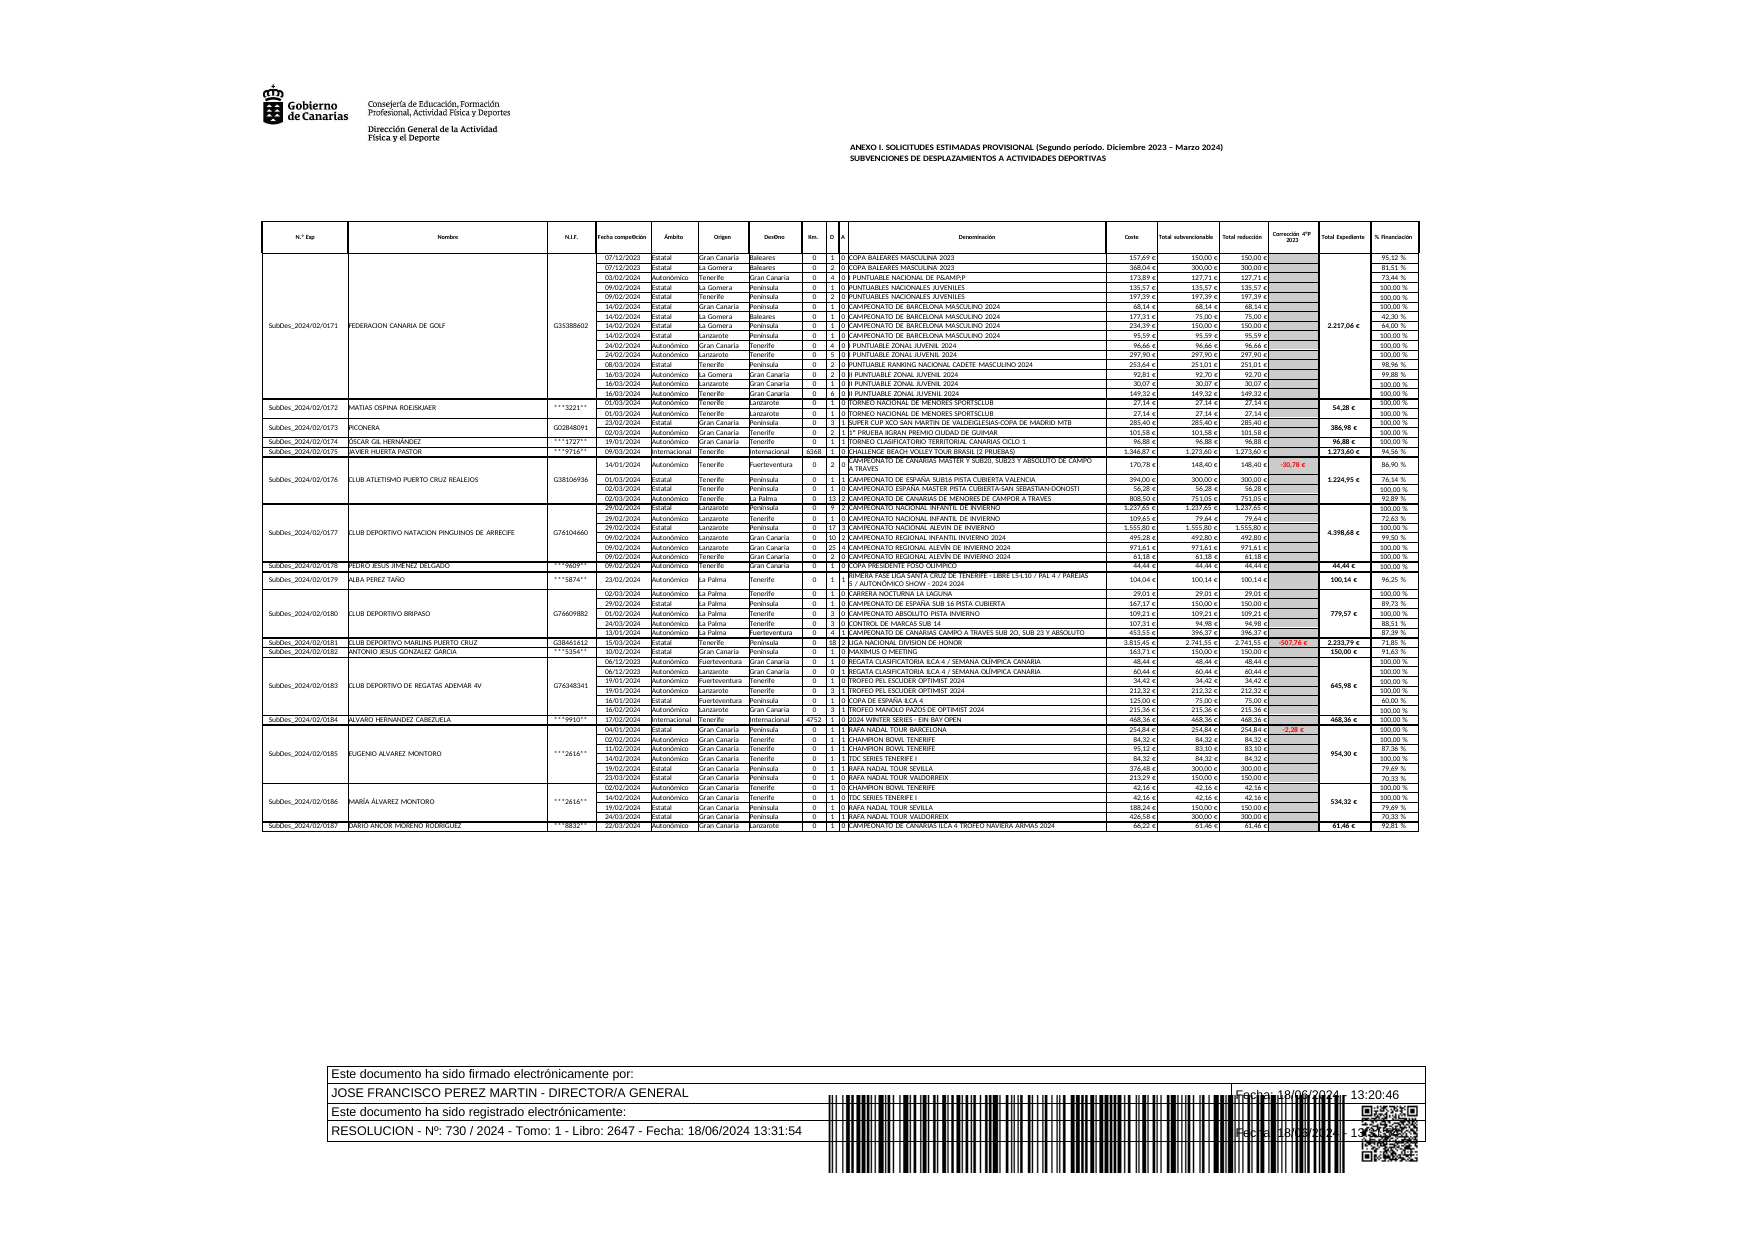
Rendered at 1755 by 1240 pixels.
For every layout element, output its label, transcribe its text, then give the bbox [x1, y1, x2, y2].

table_cell 88,51 % [1372, 619, 1418, 627]
table_cell 0 [803, 331, 826, 340]
table_cell 84,32 € [1220, 735, 1268, 744]
table_cell 254,84 € [1220, 726, 1268, 734]
table_cell 5 [827, 351, 839, 359]
table_cell Estatal [652, 803, 698, 811]
table_cell 9 [827, 505, 839, 513]
table_cell 1 [827, 590, 839, 598]
table_cell 92,81 % [1372, 823, 1418, 831]
table_cell 100,00 % [1372, 303, 1418, 311]
table_cell 0 [803, 803, 826, 811]
table_cell [1269, 293, 1318, 301]
table_cell [1269, 793, 1318, 802]
table_cell 100,00 % [1372, 331, 1418, 340]
table_header Total subvencionable [1158, 222, 1219, 253]
table_cell 100,00 % [1372, 658, 1418, 666]
table_cell 42,16 € [1158, 784, 1219, 792]
table_cell La Palma [699, 590, 749, 598]
table_cell 1 [827, 726, 839, 734]
table_cell 254,84 € [1158, 726, 1219, 734]
table_cell 0 [803, 590, 826, 598]
table_cell 79,64 € [1158, 514, 1219, 522]
table_cell 215,36 € [1158, 706, 1219, 714]
table_cell 1.273,60 € [1158, 448, 1219, 456]
table_cell 96,25 % [1372, 573, 1418, 589]
table_cell 0 [840, 590, 848, 598]
table_cell 300,00 € [1220, 264, 1268, 272]
table_cell La Gomera [699, 370, 749, 379]
table_cell 0 [803, 360, 826, 369]
table_cell 285,40 € [1158, 419, 1219, 427]
table_cell CAMPEONATO DE ESPAÑA SUB 16 PISTA CUBIERTA [849, 599, 1106, 608]
table_cell Gran Canaria [699, 745, 749, 753]
table_cell 1 [827, 764, 839, 773]
table_cell RIMERA FASE LIGA SANTA CRUZ DE TENERIFE - LIBRE L5-L10 / PAL 4 / PAREJAS 5 / AUTONÓMICO SHOW - 2024 2024 [849, 573, 1106, 589]
table_cell Autonómico [652, 495, 698, 503]
table_cell 1.273,60 € [1220, 448, 1268, 456]
table_cell TROFEO PEL ESCUDER OPTIMIST 2024 [849, 677, 1106, 686]
table_cell Gran Canaria [699, 735, 749, 744]
table_cell Lanzarote [699, 687, 749, 695]
table_cell TROFEO MANOLO PAZOS DE OPTIMIST 2024 [849, 706, 1106, 714]
table_cell [1269, 706, 1318, 714]
table_cell 27,14 € [1220, 400, 1268, 408]
table_cell 0 [840, 400, 848, 408]
table_cell [1269, 370, 1318, 379]
table_cell 0 [840, 264, 848, 272]
table_cell -2,28 € [1269, 726, 1318, 734]
table_cell 1 [840, 706, 848, 714]
table_cell 30,07 € [1220, 380, 1268, 388]
table_cell [1269, 813, 1318, 821]
table_cell 42,16 € [1220, 793, 1268, 802]
table_cell 72,63 % [1372, 514, 1418, 522]
table_cell La Palma [699, 609, 749, 618]
table_cell 54,28 € [1320, 400, 1370, 417]
table_cell CAMPEONATO DE BARCELONA MASCULINO 2024 [849, 322, 1106, 330]
table_cell 0 [803, 351, 826, 359]
table_cell Tenerife [699, 553, 749, 561]
table_cell 92,81 € [1107, 370, 1157, 379]
table_cell 08/03/2024 [597, 360, 651, 369]
table_cell [1269, 764, 1318, 773]
table_cell -507,76 € [1269, 639, 1318, 647]
table_cell [1269, 658, 1318, 666]
table_cell 3 [827, 687, 839, 695]
table_cell Estatal [652, 360, 698, 369]
table_cell 0 [803, 706, 826, 714]
table_cell 0 [840, 696, 848, 705]
table_cell Península [750, 696, 802, 705]
table_cell 426,58 € [1107, 813, 1157, 821]
table_cell 101,58 € [1220, 428, 1268, 437]
table_cell 95,12 % [1372, 254, 1418, 263]
table_cell 42,30 % [1372, 312, 1418, 321]
table_cell CHAMPION BOWL TENERIFE [849, 745, 1106, 753]
table_cell 234,39 € [1107, 322, 1157, 330]
table_cell Lanzarote [699, 514, 749, 522]
table_cell 109,65 € [1107, 514, 1157, 522]
table_cell 24/02/2024 [597, 341, 651, 349]
table_cell 1 [827, 563, 839, 571]
table_cell SubDes_2024/02/0185 [263, 726, 348, 782]
table_cell SubDes_2024/02/0182 [263, 648, 348, 656]
table_cell 24/02/2024 [597, 351, 651, 359]
table_cell 19/02/2024 [597, 803, 651, 811]
table_cell 02/03/2024 [597, 428, 651, 437]
table_cell Autonómico [652, 573, 698, 589]
table_cell 149,32 € [1107, 389, 1157, 398]
table_cell Estatal [652, 475, 698, 484]
table_cell 100,00 % [1372, 351, 1418, 359]
table_cell 100,00 % [1372, 438, 1418, 446]
table_cell CAMPEONATO NACIONAL ALEVIN DE INVIERNO [849, 524, 1106, 532]
table_cell 6 [827, 389, 839, 398]
table_cell 3 [840, 524, 848, 532]
table_cell 24/03/2024 [597, 813, 651, 821]
table_cell 0 [803, 813, 826, 821]
table_cell [1269, 380, 1318, 388]
table_cell SubDes_2024/02/0174 [263, 438, 348, 446]
table_cell 34,42 € [1220, 677, 1268, 686]
table_cell 0 [840, 303, 848, 311]
table_cell 70,33 % [1372, 813, 1418, 821]
table_cell 44,44 € [1158, 563, 1219, 571]
table_cell 0 [803, 389, 826, 398]
table_cell COPA BALEARES MASCULINA 2023 [849, 254, 1106, 263]
table_cell 100,00 % [1372, 726, 1418, 734]
table_cell Península [750, 360, 802, 369]
table_cell 68,14 € [1220, 303, 1268, 311]
table_cell ***1727** [548, 438, 596, 446]
table_cell 1 [827, 774, 839, 782]
table_cell 17/02/2024 [597, 716, 651, 724]
table_cell Fuerteventura [699, 696, 749, 705]
table_cell 84,32 € [1107, 754, 1157, 763]
table_cell 1 [840, 667, 848, 676]
table_cell 150,00 € [1158, 599, 1219, 608]
table_cell 66,22 € [1107, 823, 1157, 831]
table_cell 0 [803, 619, 826, 627]
table_cell Gran Canaria [699, 764, 749, 773]
table_cell 0 [803, 658, 826, 666]
table_cell 2024 WINTER SERIES - EIN BAY OPEN [849, 716, 1106, 724]
table_cell RAFA NADAL TOUR SEVILLA [849, 764, 1106, 773]
table_cell Autonómico [652, 563, 698, 571]
table_cell CAMPEONATO REGIONAL ALEVÍN DE INVIERNO 2024 [849, 543, 1106, 552]
table_cell 2 [827, 458, 839, 474]
table_cell 1º PRUEBA IIGRAN PREMIO CIUDAD DE GUIMAR [849, 428, 1106, 437]
table_cell 0 [840, 609, 848, 618]
table_cell 09/02/2024 [597, 283, 651, 292]
table_cell 27,14 € [1107, 400, 1157, 408]
table_cell Lanzarote [699, 667, 749, 676]
table_cell 44,44 € [1320, 563, 1370, 571]
table_cell 100,14 € [1320, 573, 1370, 589]
table_cell 1 [827, 322, 839, 330]
table_cell 02/02/2024 [597, 735, 651, 744]
table_cell 0 [803, 322, 826, 330]
table_cell Fuerteventura [750, 458, 802, 474]
table_cell 150,00 € [1158, 322, 1219, 330]
table_cell 1 [827, 409, 839, 417]
table_cell SubDes_2024/02/0183 [263, 658, 348, 714]
table_cell ALBA PEREZ TAÑO [349, 573, 547, 589]
table_cell 16/03/2024 [597, 380, 651, 388]
table_cell 44,44 € [1220, 563, 1268, 571]
table_cell 0 [803, 303, 826, 311]
table_cell 2 [827, 360, 839, 369]
table_cell 0 [803, 573, 826, 589]
table_cell Tenerife [699, 458, 749, 474]
table_cell 167,17 € [1107, 599, 1157, 608]
table_cell Lanzarote [750, 400, 802, 408]
table_cell 0 [803, 735, 826, 744]
table_cell 0 [840, 599, 848, 608]
table_cell II PUNTUABLE ZONAL JUVENIL 2024 [849, 380, 1106, 388]
table_cell PUNTUABLES NACIONALES JUVENILES [849, 293, 1106, 301]
table_cell 16/01/2024 [597, 696, 651, 705]
table_cell 1 [840, 813, 848, 821]
table_cell 1 [827, 696, 839, 705]
table_cell 0 [840, 341, 848, 349]
table_cell 94,98 € [1158, 619, 1219, 627]
table_cell Autonómico [652, 438, 698, 446]
table_cell Autonómico [652, 784, 698, 792]
table_cell Gran Canaria [750, 389, 802, 398]
table_cell 150,00 € [1158, 648, 1219, 656]
table_cell Tenerife [750, 609, 802, 618]
table_cell 27,14 € [1107, 409, 1157, 417]
table_cell ÓSCAR GIL HERNÁNDEZ [349, 438, 547, 446]
table_cell Estatal [652, 331, 698, 340]
table_cell 534,32 € [1320, 784, 1370, 821]
table_cell Gran Canaria [699, 726, 749, 734]
table_cell 84,32 € [1158, 735, 1219, 744]
table_cell COPA DE ESPAÑA ILCA 4 [849, 696, 1106, 705]
table_cell 2.741,55 € [1158, 639, 1219, 647]
table_cell 16/03/2024 [597, 370, 651, 379]
table_cell 100,00 % [1372, 754, 1418, 763]
table_cell 808,50 € [1107, 495, 1157, 503]
table_cell JAVIER HUERTA PASTOR [349, 448, 547, 456]
table_cell 1 [827, 331, 839, 340]
table_cell 0 [840, 514, 848, 522]
table_cell 0 [840, 619, 848, 627]
table_cell G38461612 [548, 639, 596, 647]
table_cell Autonómico [652, 823, 698, 831]
table_cell Fuerteventura [699, 677, 749, 686]
table_cell 150,00 € [1220, 254, 1268, 263]
table_cell 2 [827, 370, 839, 379]
table_cell SubDes_2024/02/0179 [263, 573, 348, 589]
table_cell 09/02/2024 [597, 563, 651, 571]
table_cell Autonómico [652, 667, 698, 676]
table_cell REGATA CLASIFICATORIA ILCA 4 / SEMANA OLÍMPICA CANARIA [849, 667, 1106, 676]
table_cell [1269, 619, 1318, 627]
table_cell 300,00 € [1158, 264, 1219, 272]
table_header % Financiación [1372, 222, 1418, 253]
table_cell 1.346,87 € [1107, 448, 1157, 456]
table_cell 79,69 % [1372, 764, 1418, 773]
table_cell ***2616** [548, 726, 596, 782]
table_cell Estatal [652, 696, 698, 705]
table_cell 83,10 € [1158, 745, 1219, 753]
table_cell 0 [803, 784, 826, 792]
table_cell 19/02/2024 [597, 764, 651, 773]
table_cell 09/02/2024 [597, 553, 651, 561]
table_cell 100,00 % [1372, 341, 1418, 349]
table_cell 100,00 % [1372, 735, 1418, 744]
table_cell 1 [827, 475, 839, 484]
table_cell CLUB DEPORTIVO NATACION PINGUINOS DE ARRECIFE [349, 505, 547, 561]
table_cell TORNEO NACIONAL DE MENORES SPORTSCLUB [849, 400, 1106, 408]
table_cell SubDes_2024/02/0172 [263, 400, 348, 417]
table_cell Tenerife [699, 495, 749, 503]
table_header Total Expediente [1320, 222, 1370, 253]
table_cell Tenerife [750, 687, 802, 695]
table_cell 300,00 € [1220, 475, 1268, 484]
table_cell 100,00 % [1372, 409, 1418, 417]
table_cell 1.237,65 € [1158, 505, 1219, 513]
table_cell 0 [840, 563, 848, 571]
table_cell Tenerife [699, 639, 749, 647]
table_cell 0 [803, 639, 826, 647]
table_cell 0 [840, 351, 848, 359]
table_cell La Gomera [699, 264, 749, 272]
table_cell 0 [840, 553, 848, 561]
table_cell EUGENIO ALVAREZ MONTORO [349, 726, 547, 782]
table_cell Península [750, 419, 802, 427]
table_cell [1269, 273, 1318, 282]
table_cell 0 [840, 322, 848, 330]
table_cell 09/02/2024 [597, 293, 651, 301]
table_cell 99,50 % [1372, 533, 1418, 542]
table_cell Tenerife [699, 409, 749, 417]
table_cell Estatal [652, 505, 698, 513]
table_cell [1269, 667, 1318, 676]
table_cell 104,04 € [1107, 573, 1157, 589]
table_cell 1.237,65 € [1107, 505, 1157, 513]
table_cell 0 [840, 293, 848, 301]
table_cell 1 [840, 735, 848, 744]
table_cell Tenerife [699, 273, 749, 282]
table_cell 13/01/2024 [597, 629, 651, 637]
table_cell Península [750, 639, 802, 647]
table_cell 27,14 € [1158, 400, 1219, 408]
table_cell MARÍA ÁLVAREZ MONTORO [349, 784, 547, 821]
table_cell Estatal [652, 639, 698, 647]
table_cell Autonómico [652, 273, 698, 282]
table_cell 0 [803, 677, 826, 686]
table_cell DARÍO ANCOR MORENO RODRÍGUEZ [349, 823, 547, 831]
table_cell 0 [840, 658, 848, 666]
table_cell 1 [827, 448, 839, 456]
table_cell 0 [803, 370, 826, 379]
table_cell [1269, 428, 1318, 437]
table_cell 84,32 € [1107, 735, 1157, 744]
table_cell Autonómico [652, 590, 698, 598]
table_cell [1269, 475, 1318, 484]
table_cell 68,14 € [1107, 303, 1157, 311]
table_cell 19/01/2024 [597, 687, 651, 695]
table_cell 0 [803, 264, 826, 272]
table_cell 100,00 % [1372, 667, 1418, 676]
table_cell [1269, 448, 1318, 456]
table_cell 0 [840, 803, 848, 811]
table_cell 06/12/2023 [597, 658, 651, 666]
table_cell Gran Canaria [750, 706, 802, 714]
table_cell 0 [803, 648, 826, 656]
table_cell 1 [827, 716, 839, 724]
table_cell 10/02/2024 [597, 648, 651, 656]
table_cell [1269, 553, 1318, 561]
table_cell [1269, 609, 1318, 618]
table_cell [1269, 419, 1318, 427]
table_cell Autonómico [652, 706, 698, 714]
table_cell 1 [827, 380, 839, 388]
table_cell PICONERA [349, 419, 547, 437]
table_cell [1269, 629, 1318, 637]
table_cell 100,00 % [1372, 716, 1418, 724]
table_cell 2 [840, 505, 848, 513]
table_cell 04/01/2024 [597, 726, 651, 734]
table_cell Península [750, 475, 802, 484]
table_cell 751,05 € [1220, 495, 1268, 503]
table_cell 3 [827, 419, 839, 427]
table_cell 4752 [803, 716, 826, 724]
table_cell 1 [827, 485, 839, 493]
table_cell CAMPEONATO ESPAÑA MASTER PISTA CUBIERTA-SAN SEBASTIAN-DONOSTI [849, 485, 1106, 493]
table_cell [1269, 754, 1318, 763]
table_cell Península [750, 774, 802, 782]
table_cell CHAMPION BOWL TENERIFE [849, 784, 1106, 792]
table_cell Gran Canaria [750, 273, 802, 282]
table_cell Baleares [750, 312, 802, 321]
table_cell REGATA CLASIFICATORIA ILCA 4 / SEMANA OLÍMPICA CANARIA [849, 658, 1106, 666]
table_cell 0 [840, 677, 848, 686]
table_cell RESOLUCION - Nº: 730 / 2024 - Tomo: 1 - Libro: 2647 - Fecha: 18/06/2024 13:31:54 [328, 1121, 828, 1141]
table_cell 0 [803, 409, 826, 417]
table_cell RAFA NADAL TOUR VALDORREIX [849, 774, 1106, 782]
table_cell La Gomera [699, 312, 749, 321]
table_cell Gran Canaria [699, 784, 749, 792]
table_cell 2.741,55 € [1220, 639, 1268, 647]
table_cell Autonómico [652, 745, 698, 753]
table_cell 109,21 € [1220, 609, 1268, 618]
table_cell Tenerife [750, 677, 802, 686]
table_cell 19/01/2024 [597, 438, 651, 446]
table_cell 150,00 € [1220, 599, 1268, 608]
table_cell 779,57 € [1320, 590, 1370, 637]
table_cell 300,00 € [1158, 764, 1219, 773]
table_cell 107,31 € [1107, 619, 1157, 627]
table_cell 100,00 % [1372, 677, 1418, 686]
table_cell Fuerteventura [750, 629, 802, 637]
table_cell 300,00 € [1158, 475, 1219, 484]
table_cell [1269, 341, 1318, 349]
table_cell Autonómico [652, 658, 698, 666]
table_cell 1 [840, 745, 848, 753]
table_cell 0 [803, 687, 826, 695]
table_cell ***3221** [548, 400, 596, 417]
table_cell 297,90 € [1107, 351, 1157, 359]
table_cell Gran Canaria [750, 543, 802, 552]
table_cell Gran Canaria [699, 419, 749, 427]
table_cell 61,46 € [1220, 823, 1268, 831]
table_cell 197,39 € [1220, 293, 1268, 301]
table_cell [1269, 735, 1318, 744]
table_cell 100,00 % [1372, 428, 1418, 437]
table_cell 0 [840, 716, 848, 724]
table_cell FEDERACION CANARIA DE GOLF [349, 254, 547, 398]
table_cell Tenerife [750, 514, 802, 522]
table_cell 1 [827, 793, 839, 802]
table_cell 4 [840, 543, 848, 552]
table_cell 94,98 € [1220, 619, 1268, 627]
table_cell TDC SERIES TENERIFE I [849, 754, 1106, 763]
table_cell 48,44 € [1107, 658, 1157, 666]
table_cell 1 [827, 658, 839, 666]
table_cell CHALLENGE BEACH VOLLEY TOUR BRASIL (2 PRUEBAS) [849, 448, 1106, 456]
table_cell 01/03/2024 [597, 475, 651, 484]
table_cell 149,32 € [1158, 389, 1219, 398]
table_cell Estatal [652, 774, 698, 782]
table_cell [1269, 803, 1318, 811]
table_cell CAMPEONATO DE CANARIAS ILCA 4 TROFEO NAVIERA ARMAS 2024 [849, 823, 1106, 831]
table_cell 0 [803, 254, 826, 263]
table_cell 100,00 % [1372, 706, 1418, 714]
table_cell Estatal [652, 648, 698, 656]
table_cell Tenerife [699, 293, 749, 301]
table_cell 1 [827, 438, 839, 446]
table_cell [1269, 774, 1318, 782]
table_cell 100,00 % [1372, 784, 1418, 792]
table_cell 177,31 € [1107, 312, 1157, 321]
table_header Coste [1107, 222, 1157, 253]
table_cell 300,00 € [1220, 764, 1268, 773]
table_cell ANTONIO JESUS GONZALEZ GARCIA [349, 648, 547, 656]
table_cell Autonómico [652, 428, 698, 437]
table_cell 0 [827, 667, 839, 676]
table_cell Autonómico [652, 677, 698, 686]
table_cell Internacional [750, 448, 802, 456]
table_cell 60,00 % [1372, 696, 1418, 705]
table_cell 0 [803, 667, 826, 676]
table_cell 0 [803, 524, 826, 532]
table_cell 60,44 € [1107, 667, 1157, 676]
table_cell 100,14 € [1158, 573, 1219, 589]
table_cell 215,36 € [1107, 706, 1157, 714]
table_cell 127,71 € [1220, 273, 1268, 282]
table_cell Estatal [652, 312, 698, 321]
table_cell [1269, 543, 1318, 552]
table_cell 0 [803, 293, 826, 301]
table_cell CAMPEONATO DE CANARIAS DE MENORES DE CAMPOR A TRAVES [849, 495, 1106, 503]
table_cell 1 [827, 735, 839, 744]
table_cell 06/12/2023 [597, 667, 651, 676]
table_cell ***5874** [548, 573, 596, 589]
table_cell 60,44 € [1220, 667, 1268, 676]
table_cell 81,51 % [1372, 264, 1418, 272]
table_cell 29,01 € [1220, 590, 1268, 598]
table_cell 99,88 % [1372, 370, 1418, 379]
table_cell Tenerife [750, 619, 802, 627]
table_cell 2 [827, 293, 839, 301]
table_cell Fuerteventura [699, 658, 749, 666]
table_cell 396,37 € [1220, 629, 1268, 637]
table_cell 95,59 € [1107, 331, 1157, 340]
table_cell Gran Canaria [699, 793, 749, 802]
table_cell 3 [827, 619, 839, 627]
table_cell 56,28 € [1107, 485, 1157, 493]
table_cell [1269, 351, 1318, 359]
table_cell 0 [803, 514, 826, 522]
table_cell Autonómico [652, 533, 698, 542]
table_cell 23/02/2024 [597, 419, 651, 427]
table_cell CLUB ATLETISMO PUERTO CRUZ REALEJOS [349, 458, 547, 503]
table_cell 84,32 € [1158, 754, 1219, 763]
table_cell 212,32 € [1220, 687, 1268, 695]
table_cell Gran Canaria [699, 754, 749, 763]
table_cell G76348341 [548, 658, 596, 714]
table_cell 27,14 € [1220, 409, 1268, 417]
table_cell 1 [827, 573, 839, 589]
table_cell 135,57 € [1158, 283, 1219, 292]
table_cell 125,00 € [1107, 696, 1157, 705]
table_cell [1269, 823, 1318, 831]
table_cell 1.273,60 € [1320, 448, 1370, 456]
table_cell 71,85 % [1372, 639, 1418, 647]
table_cell 100,00 % [1372, 400, 1418, 408]
table_cell 0 [803, 341, 826, 349]
table_cell 1 [827, 813, 839, 821]
table_cell Fecha: 18/06/2024 - 13:20:46 [1232, 1084, 1425, 1103]
table_cell 96,88 € [1107, 438, 1157, 446]
table_cell 453,55 € [1107, 629, 1157, 637]
table_cell ***9910** [548, 716, 596, 724]
table_cell 42,16 € [1107, 784, 1157, 792]
table_cell 1 [827, 677, 839, 686]
table_cell Tenerife [699, 400, 749, 408]
table_cell SubDes_2024/02/0181 [263, 639, 348, 647]
table_cell SubDes_2024/02/0176 [263, 458, 348, 503]
table_cell 84,32 € [1220, 754, 1268, 763]
table_cell Lanzarote [699, 380, 749, 388]
table_cell 09/02/2024 [597, 543, 651, 552]
table_cell 100,00 % [1372, 389, 1418, 398]
table_cell 92,89 % [1372, 495, 1418, 503]
table_header N.º Exp [263, 222, 347, 253]
table_cell 0 [803, 609, 826, 618]
table_cell 01/02/2024 [597, 609, 651, 618]
table_cell 4 [827, 273, 839, 282]
table_cell SubDes_2024/02/0171 [263, 254, 348, 398]
table_cell Este documento ha sido registrado electrónicamente: [328, 1104, 828, 1120]
table_cell Autonómico [652, 389, 698, 398]
table_header Ámbito [652, 222, 698, 253]
table_cell CARRERA NOCTURNA LA LAGUNA [849, 590, 1106, 598]
table_cell 101,58 € [1107, 428, 1157, 437]
table_cell 29,01 € [1107, 590, 1157, 598]
table_cell [1269, 264, 1318, 272]
table_cell Lanzarote [699, 706, 749, 714]
table_cell 100,14 € [1220, 573, 1268, 589]
table_cell 127,71 € [1158, 273, 1219, 282]
table_cell 44,44 € [1107, 563, 1157, 571]
table_cell 0 [840, 784, 848, 792]
table_cell [1269, 254, 1318, 263]
table_cell 3 [827, 609, 839, 618]
table_cell 100,00 % [1372, 563, 1418, 571]
table_cell 1 [827, 283, 839, 292]
table_cell Lanzarote [699, 524, 749, 532]
table_cell CLUB DEPORTIVO MARLINS PUERTO CRUZ [349, 639, 547, 647]
table_cell 254,84 € [1107, 726, 1157, 734]
table_cell [1269, 687, 1318, 695]
table_header Origen [699, 222, 748, 253]
table_cell 0 [803, 754, 826, 763]
table_cell 96,66 € [1107, 341, 1157, 349]
table_cell Gran Canaria [699, 648, 749, 656]
table_cell Tenerife [699, 563, 749, 571]
table_cell 0 [803, 283, 826, 292]
table_cell Estatal [652, 322, 698, 330]
table_cell [1269, 677, 1318, 686]
table_cell [1269, 563, 1318, 571]
table_cell 0 [803, 793, 826, 802]
table_cell Estatal [652, 764, 698, 773]
table_cell 0 [803, 629, 826, 637]
table_cell [1269, 590, 1318, 598]
table_cell La Gomera [699, 283, 749, 292]
table_cell Tenerife [699, 475, 749, 484]
table_cell 75,00 € [1158, 312, 1219, 321]
table_cell 645,98 € [1320, 658, 1370, 714]
table_cell Gran Canaria [750, 553, 802, 561]
table_cell 30,07 € [1107, 380, 1157, 388]
table_cell Estatal [652, 303, 698, 311]
table_cell Estatal [652, 264, 698, 272]
table_cell 64,00 % [1372, 322, 1418, 330]
table_cell 0 [803, 823, 826, 831]
table_cell G76609882 [548, 590, 596, 637]
table_cell 95,59 € [1158, 331, 1219, 340]
table_cell 79,69 % [1372, 803, 1418, 811]
table_cell Península [750, 303, 802, 311]
table_cell Península [750, 726, 802, 734]
table_cell 14/02/2024 [597, 793, 651, 802]
table_cell ***8832** [548, 823, 596, 831]
table_cell 92,70 € [1158, 370, 1219, 379]
table_cell 253,64 € [1107, 360, 1157, 369]
table_cell [1269, 389, 1318, 398]
table_cell 0 [803, 273, 826, 282]
table_cell Estatal [652, 293, 698, 301]
table_cell 396,37 € [1158, 629, 1219, 637]
table_cell 0 [840, 823, 848, 831]
table_cell 61,18 € [1220, 553, 1268, 561]
table_cell COPA PRESIDENTE FOSO OLIMPICO [849, 563, 1106, 571]
table_cell 213,29 € [1107, 774, 1157, 782]
table_cell 29/02/2024 [597, 514, 651, 522]
table_cell Península [750, 331, 802, 340]
table_cell G02848091 [548, 419, 596, 437]
table_cell 0 [840, 370, 848, 379]
table_cell 14/02/2024 [597, 331, 651, 340]
table_cell Estatal [652, 419, 698, 427]
table_cell 10 [827, 533, 839, 542]
table_cell I PUNTUABLE ZONAL JUVENIL 2024 [849, 351, 1106, 359]
table_cell Estatal [652, 524, 698, 532]
table_cell Autonómico [652, 619, 698, 627]
table_cell G76104660 [548, 505, 596, 561]
table_cell Autonómico [652, 543, 698, 552]
table_cell CAMPEONATO DE ESPAÑA SUB16 PISTA CUBIERTA VALENCIA [849, 475, 1106, 484]
table_cell CAMPEONATO NACIONAL INFANTIL DE INVIERNO [849, 514, 1106, 522]
table_cell 163,71 € [1107, 648, 1157, 656]
table_cell 157,69 € [1107, 254, 1157, 263]
table_cell 150,00 € [1320, 648, 1370, 656]
table_cell 1 [840, 428, 848, 437]
table_cell G38106936 [548, 458, 596, 503]
table_cell 285,40 € [1107, 419, 1157, 427]
table_cell 92,70 € [1220, 370, 1268, 379]
table_cell CAMPEONATO NACIONAL INFANTIL DE INVIERNO [849, 505, 1106, 513]
table_cell 251,01 € [1220, 360, 1268, 369]
table_cell 15/03/2024 [597, 639, 651, 647]
table_cell Lanzarote [750, 409, 802, 417]
table_cell MAXIMUS O MEETING [849, 648, 1106, 656]
table_cell 368,04 € [1107, 264, 1157, 272]
table_cell CAMPEONATO DE BARCELONA MASCULINO 2024 [849, 331, 1106, 340]
table_cell La Gomera [699, 322, 749, 330]
table_header Total reducción [1220, 222, 1268, 253]
table_cell Autonómico [652, 754, 698, 763]
table_cell Baleares [750, 254, 802, 263]
table_cell [1269, 573, 1318, 589]
table_cell I PUNTUABLE ZONAL JUVENIL 2024 [849, 341, 1106, 349]
table_cell 100,00 % [1372, 553, 1418, 561]
table_cell Tenerife [750, 438, 802, 446]
table_cell Tenerife [750, 573, 802, 589]
table_cell SubDes_2024/02/0184 [263, 716, 348, 724]
table_cell [1269, 303, 1318, 311]
table_cell Tenerife [750, 428, 802, 437]
table_cell [1269, 648, 1318, 656]
table_cell 96,88 € [1220, 438, 1268, 446]
table_cell 100,00 % [1372, 590, 1418, 598]
table_header Denominación [849, 222, 1105, 253]
table_cell 29/02/2024 [597, 524, 651, 532]
table_cell 468,36 € [1107, 716, 1157, 724]
table_cell [1269, 312, 1318, 321]
table_cell Gran Canaria [750, 380, 802, 388]
table_cell 2 [840, 639, 848, 647]
table_cell Tenerife [750, 793, 802, 802]
table_cell SubDes_2024/02/0178 [263, 563, 348, 571]
table_cell 971,61 € [1107, 543, 1157, 552]
table_cell [1269, 514, 1318, 522]
table_cell 75,00 € [1158, 696, 1219, 705]
table_cell 1.224,95 € [1320, 458, 1370, 503]
table_cell CAMPEONATO REGIONAL INFANTIL INVIERNO 2024 [849, 533, 1106, 542]
table_cell Gran Canaria [699, 823, 749, 831]
table_cell Lanzarote [699, 351, 749, 359]
table_cell Estatal [652, 254, 698, 263]
table_cell 150,00 € [1220, 774, 1268, 782]
table_cell 83,10 € [1220, 745, 1268, 753]
table_cell 25 [827, 543, 839, 552]
table_cell SubDes_2024/02/0173 [263, 419, 348, 437]
table_cell Autonómico [652, 409, 698, 417]
table_cell 61,18 € [1158, 553, 1219, 561]
table_cell [1269, 524, 1318, 532]
table_cell [1269, 533, 1318, 542]
table_cell Gran Canaria [699, 774, 749, 782]
table_cell 0 [803, 533, 826, 542]
table_cell Autonómico [652, 458, 698, 474]
table_cell Gran Canaria [750, 563, 802, 571]
table_cell Estatal [652, 283, 698, 292]
table_cell 468,36 € [1220, 716, 1268, 724]
table_cell 0 [803, 696, 826, 705]
table_cell 100,00 % [1372, 380, 1418, 388]
table_cell CAMPEONATO DE BARCELONA MASCULINO 2024 [849, 312, 1106, 321]
table_cell [1269, 716, 1318, 724]
table_cell 0 [803, 745, 826, 753]
table_cell 751,05 € [1158, 495, 1219, 503]
table_cell Autonómico [652, 553, 698, 561]
table_cell Internacional [652, 716, 698, 724]
table_cell Autonómico [652, 380, 698, 388]
table_cell Gran Canaria [750, 667, 802, 676]
table_cell 01/03/2024 [597, 400, 651, 408]
table_cell Península [750, 485, 802, 493]
table_cell 2.233,79 € [1320, 639, 1370, 647]
table_cell 2 [827, 264, 839, 272]
table_header Km. [803, 222, 826, 253]
table_cell 0 [840, 360, 848, 369]
table_cell 101,58 € [1158, 428, 1219, 437]
table_header Fecha compeƟción [597, 222, 651, 253]
table_cell Autonómico [652, 735, 698, 744]
table_cell 2.217,06 € [1320, 254, 1370, 398]
table_cell 100,00 % [1372, 505, 1418, 513]
table_cell TORNEO NACIONAL DE MENORES SPORTSCLUB [849, 409, 1106, 417]
table_cell 0 [803, 543, 826, 552]
table_cell 19/01/2024 [597, 677, 651, 686]
table_cell Gran Canaria [699, 813, 749, 821]
table_cell 87,36 % [1372, 745, 1418, 753]
table_cell 02/03/2024 [597, 495, 651, 503]
table_cell 1 [827, 514, 839, 522]
table_cell [1269, 495, 1318, 503]
table_cell [1269, 438, 1318, 446]
table_cell 297,90 € [1220, 351, 1268, 359]
table_cell 48,44 € [1158, 658, 1219, 666]
table_cell 30,07 € [1158, 380, 1219, 388]
table_cell 197,39 € [1158, 293, 1219, 301]
table_cell 468,36 € [1320, 716, 1370, 724]
table_cell 14/02/2024 [597, 312, 651, 321]
table_cell Península [750, 322, 802, 330]
table_cell 1 [840, 687, 848, 695]
table_cell 73,44 % [1372, 273, 1418, 282]
table_cell 2 [840, 533, 848, 542]
table_cell Península [750, 505, 802, 513]
table_cell 18 [827, 639, 839, 647]
table_cell ***5354** [548, 648, 596, 656]
table_cell Estatal [652, 599, 698, 608]
table_cell 0 [840, 485, 848, 493]
table_cell 492,80 € [1220, 533, 1268, 542]
table_cell 0 [840, 331, 848, 340]
table_cell 1 [840, 629, 848, 637]
table_cell 1 [827, 599, 839, 608]
table_cell 01/03/2024 [597, 409, 651, 417]
table_header Nombre [349, 222, 547, 253]
table_cell 150,00 € [1158, 774, 1219, 782]
table_cell Lanzarote [699, 505, 749, 513]
table_cell Tenerife [750, 754, 802, 763]
table_cell Tenerife [750, 341, 802, 349]
table_cell TORNEO CLASIFICATORIO TERRITORIAL CANARIAS CICLO 1 [849, 438, 1106, 446]
table_cell 79,64 € [1220, 514, 1268, 522]
table_cell 61,46 € [1158, 823, 1219, 831]
table_cell 23/03/2024 [597, 774, 651, 782]
table_cell 0 [803, 774, 826, 782]
table_cell JOSE FRANCISCO PEREZ MARTIN - DIRECTOR/A GENERAL [328, 1084, 1231, 1103]
table_cell Autonómico [652, 793, 698, 802]
table_cell 251,01 € [1158, 360, 1219, 369]
table_header Corrección 4ºP 2023 [1269, 222, 1318, 253]
table_cell [1269, 505, 1318, 513]
table_cell PUNTUABLE RANKING NACIONAL CADETE MASCULINO 2024 [849, 360, 1106, 369]
table_cell 150,00 € [1220, 648, 1268, 656]
table_cell 1 [827, 648, 839, 656]
table_cell La Palma [699, 573, 749, 589]
table_cell 61,46 € [1320, 823, 1370, 831]
table_cell 22/03/2024 [597, 823, 651, 831]
table_cell 109,21 € [1107, 609, 1157, 618]
table_cell Tenerife [699, 360, 749, 369]
table_cell [1269, 409, 1318, 417]
table_cell Tenerife [750, 590, 802, 598]
table_cell 394,00 € [1107, 475, 1157, 484]
table_cell 13 [827, 495, 839, 503]
table_cell 971,61 € [1220, 543, 1268, 552]
table_cell 0 [803, 400, 826, 408]
table_cell 0 [803, 764, 826, 773]
table_cell SubDes_2024/02/0180 [263, 590, 348, 637]
table_cell Gran Canaria [699, 303, 749, 311]
table_cell Autonómico [652, 351, 698, 359]
table_cell TDC SERIES TENERIFE I [849, 793, 1106, 802]
table_cell Tenerife [750, 784, 802, 792]
table_cell Autonómico [652, 609, 698, 618]
table_cell Gran Canaria [750, 658, 802, 666]
table_cell 0 [803, 726, 826, 734]
table_cell 11/02/2024 [597, 745, 651, 753]
table_cell 0 [840, 283, 848, 292]
table_cell 23/02/2024 [597, 573, 651, 589]
table_cell 100,00 % [1372, 543, 1418, 552]
table_cell 0 [803, 438, 826, 446]
table_cell 4 [827, 341, 839, 349]
table_cell Baleares [750, 264, 802, 272]
table_cell 1 [827, 803, 839, 811]
table_cell 1.555,80 € [1107, 524, 1157, 532]
table_cell 2 [827, 428, 839, 437]
table_cell 212,32 € [1107, 687, 1157, 695]
table_cell 6368 [803, 448, 826, 456]
table_header DesƟno [750, 222, 801, 253]
table_cell PEDRO JESÚS JIMENEZ DELGADO [349, 563, 547, 571]
table_cell 0 [803, 495, 826, 503]
table_cell SubDes_2024/02/0177 [263, 505, 348, 561]
table_cell 42,16 € [1107, 793, 1157, 802]
table_cell 0 [840, 774, 848, 782]
table_cell Península [750, 524, 802, 532]
table_cell Península [750, 293, 802, 301]
table_cell 96,66 € [1220, 341, 1268, 349]
table_cell 42,16 € [1158, 793, 1219, 802]
table_cell 27,14 € [1158, 409, 1219, 417]
table_cell 1 [827, 312, 839, 321]
table_cell 48,44 € [1220, 658, 1268, 666]
table_cell 2 [827, 553, 839, 561]
table_cell ***9716** [548, 448, 596, 456]
table_cell [1269, 400, 1318, 408]
table_cell SUPER CUP XCO SAN MARTIN DE VALDEIGLESIAS-COPA DE MADRID MTB [849, 419, 1106, 427]
table_cell 109,21 € [1158, 609, 1219, 618]
table_cell Península [750, 764, 802, 773]
table_cell 1.237,65 € [1220, 505, 1268, 513]
table_cell 468,36 € [1158, 716, 1219, 724]
table_cell Lanzarote [750, 823, 802, 831]
table_cell 0 [840, 409, 848, 417]
table_cell Península [750, 803, 802, 811]
table_cell 3.815,45 € [1107, 639, 1157, 647]
table_cell 02/03/2024 [597, 590, 651, 598]
table_cell 386,98 € [1320, 419, 1370, 437]
table_cell 09/03/2024 [597, 448, 651, 456]
table_cell 100,00 % [1372, 293, 1418, 301]
table_cell 56,28 € [1220, 485, 1268, 493]
table_cell 16/02/2024 [597, 706, 651, 714]
table_cell Tenerife [699, 485, 749, 493]
table_cell 0 [840, 793, 848, 802]
table_cell 1 [827, 400, 839, 408]
table_cell 188,24 € [1107, 803, 1157, 811]
table_cell 170,78 € [1107, 458, 1157, 474]
table_cell 95,59 € [1220, 331, 1268, 340]
table_cell 954,30 € [1320, 726, 1370, 782]
table_cell [1269, 331, 1318, 340]
table_cell SubDes_2024/02/0187 [263, 823, 348, 831]
table_cell Tenerife [750, 745, 802, 753]
table_cell Tenerife [750, 735, 802, 744]
table_cell 1 [840, 726, 848, 734]
table_cell TROFEO PEL ESCUDER OPTIMIST 2024 [849, 687, 1106, 695]
table_cell MATIAS OSPINA ROEJSKJAER [349, 400, 547, 417]
table_cell 495,28 € [1107, 533, 1157, 542]
table_cell ALVARO HERNANDEZ CABEZUELA [349, 716, 547, 724]
table_cell La Palma [699, 619, 749, 627]
table_cell Gran Canaria [750, 370, 802, 379]
table_cell 96,88 € [1158, 438, 1219, 446]
table_cell 1.555,80 € [1158, 524, 1219, 532]
table_cell 1 [840, 475, 848, 484]
table_cell Península [750, 813, 802, 821]
table_cell 0 [803, 485, 826, 493]
table_cell 61,18 € [1107, 553, 1157, 561]
table_cell 300,00 € [1220, 813, 1268, 821]
table_cell Tenerife [699, 389, 749, 398]
table_cell 29/02/2024 [597, 599, 651, 608]
table_cell [1269, 784, 1318, 792]
table_header Este documento ha sido firmado electrónicamente por: [328, 1067, 1425, 1082]
table_cell 148,40 € [1158, 458, 1219, 474]
table_cell 14/02/2024 [597, 303, 651, 311]
table_cell 76,14 % [1372, 475, 1418, 484]
table_cell Autonómico [652, 370, 698, 379]
table_cell 1.555,80 € [1220, 524, 1268, 532]
table_cell 14/02/2024 [597, 322, 651, 330]
table_cell 135,57 € [1107, 283, 1157, 292]
table_cell 0 [803, 428, 826, 437]
table_cell 68,14 € [1158, 303, 1219, 311]
table_cell Internacional [750, 716, 802, 724]
table_cell CAMPEONATO REGIONAL ALEVÍN DE INVIERNO 2024 [849, 553, 1106, 561]
table_cell CHAMPION BOWL TENERIFE [849, 735, 1106, 744]
table_cell 212,32 € [1158, 687, 1219, 695]
table_cell 02/03/2024 [597, 485, 651, 493]
table_cell 86,90 % [1372, 458, 1418, 474]
table_cell 100,00 % [1372, 609, 1418, 618]
table_cell Estatal [652, 813, 698, 821]
table_cell Gran Canaria [750, 533, 802, 542]
table_cell 14/02/2024 [597, 754, 651, 763]
table_cell 14/01/2024 [597, 458, 651, 474]
table_cell 197,39 € [1107, 293, 1157, 301]
table_cell 0 [840, 448, 848, 456]
table_cell 02/02/2024 [597, 784, 651, 792]
table_cell Tenerife [699, 716, 749, 724]
table_cell 150,00 € [1158, 803, 1219, 811]
table_cell COPA BALEARES MASCULINA 2023 [849, 264, 1106, 272]
table_cell La Palma [750, 495, 802, 503]
table_cell 2 [840, 495, 848, 503]
table_cell [1269, 696, 1318, 705]
table_cell 100,00 % [1372, 524, 1418, 532]
table_cell 29/02/2024 [597, 505, 651, 513]
table_cell Gran Canaria [699, 341, 749, 349]
table_cell Gran Canaria [699, 428, 749, 437]
table_cell 0 [840, 312, 848, 321]
table_cell CAMPEONATO DE CANARIAS CAMPO A TRAVES SUB 2O, SUB 23 Y ABSOLUTO [849, 629, 1106, 637]
table_cell [1269, 599, 1318, 608]
table_cell 34,42 € [1158, 677, 1219, 686]
table_cell 1 [827, 254, 839, 263]
table_cell 0 [803, 458, 826, 474]
table_cell 150,00 € [1220, 803, 1268, 811]
table_cell 1 [840, 764, 848, 773]
table_cell Internacional [652, 448, 698, 456]
table_cell II PUNTUABLE ZONAL JUVENIL 2024 [849, 370, 1106, 379]
table_cell CLUB DEPORTIVO DE REGATAS ADEMAR 4V [349, 658, 547, 714]
table_cell Lanzarote [699, 533, 749, 542]
table_cell 94,56 % [1372, 448, 1418, 456]
table_cell Autonómico [652, 687, 698, 695]
table_cell La Palma [699, 599, 749, 608]
table_cell II PUNTUABLE ZONAL JUVENIL 2024 [849, 389, 1106, 398]
table_cell 285,40 € [1220, 419, 1268, 427]
table_cell 100,00 % [1372, 687, 1418, 695]
table_cell 0 [803, 380, 826, 388]
table_cell 07/12/2023 [597, 254, 651, 263]
table_cell 0 [840, 648, 848, 656]
table_cell 0 [803, 419, 826, 427]
table_cell 149,32 € [1220, 389, 1268, 398]
table_header D [827, 222, 838, 253]
table_cell 173,89 € [1107, 273, 1157, 282]
table_cell 91,63 % [1372, 648, 1418, 656]
table_cell [1269, 360, 1318, 369]
table_cell 34,42 € [1107, 677, 1157, 686]
table_cell Gran Canaria [699, 803, 749, 811]
table_cell 07/12/2023 [597, 264, 651, 272]
table_cell 1 [827, 784, 839, 792]
table_header A [840, 222, 848, 253]
table_cell G35388602 [548, 254, 596, 398]
table_cell 1 [827, 745, 839, 753]
table_cell Península [750, 648, 802, 656]
table_cell 100,00 % [1372, 419, 1418, 427]
table_cell 17 [827, 524, 839, 532]
table_cell 3 [827, 706, 839, 714]
table_cell I PUNTUABLE NACIONAL DE P&AMP;P [849, 273, 1106, 282]
table_cell [1269, 485, 1318, 493]
table_cell Lanzarote [699, 331, 749, 340]
table_cell 87,39 % [1372, 629, 1418, 637]
table_cell 0 [803, 599, 826, 608]
table_cell CAMPEONATO DE BARCELONA MASCULINO 2024 [849, 303, 1106, 311]
table_cell CLUB DEPORTIVO BRIPASO [349, 590, 547, 637]
table_cell 0 [840, 273, 848, 282]
table_cell 0 [840, 380, 848, 388]
table_cell 100,00 % [1372, 283, 1418, 292]
table_cell 16/03/2024 [597, 389, 651, 398]
table_cell 89,73 % [1372, 599, 1418, 608]
table_cell 96,88 € [1320, 438, 1370, 446]
table_cell SubDes_2024/02/0175 [263, 448, 348, 456]
table_cell 100,00 % [1372, 793, 1418, 802]
table_cell 4.398,68 € [1320, 505, 1370, 561]
table_cell [1269, 322, 1318, 330]
table_cell 1 [840, 438, 848, 446]
table_cell 95,12 € [1107, 745, 1157, 753]
table_cell Autonómico [652, 400, 698, 408]
table_cell PUNTUABLES NACIONALES JUVENILES [849, 283, 1106, 292]
table_cell 150,00 € [1220, 322, 1268, 330]
table_cell 148,40 € [1220, 458, 1268, 474]
table_cell 96,66 € [1158, 341, 1219, 349]
table_cell Autonómico [652, 341, 698, 349]
table_cell Gran Canaria [699, 438, 749, 446]
table_cell 0 [803, 312, 826, 321]
table_cell [1269, 745, 1318, 753]
table_cell LIGA NACIONAL DIVISION DE HONOR [849, 639, 1106, 647]
table_cell Autonómico [652, 514, 698, 522]
table_cell RAFA NADAL TOUR VALDORREIX [849, 813, 1106, 821]
table_cell 1 [840, 419, 848, 427]
table_cell 0 [840, 254, 848, 263]
table_cell SubDes_2024/02/0186 [263, 784, 348, 821]
table_cell 300,00 € [1158, 813, 1219, 821]
table_cell 297,90 € [1158, 351, 1219, 359]
table_cell 100,00 % [1372, 485, 1418, 493]
table_cell 492,80 € [1158, 533, 1219, 542]
table_cell 56,28 € [1158, 485, 1219, 493]
table_cell CAMPEONATO DE CANARIAS MASTER Y SUB20, SUB23 Y ABSOLUTO DE CAMPO A TRAVES [849, 458, 1106, 474]
table_cell 24/03/2024 [597, 619, 651, 627]
table_header N.I.F. [548, 222, 595, 253]
table_cell Península [750, 283, 802, 292]
table_cell 29,01 € [1158, 590, 1219, 598]
table_cell Estatal [652, 726, 698, 734]
table_cell CAMPEONATO ABSOLUTO PISTA INVIERNO [849, 609, 1106, 618]
table_cell 98,96 % [1372, 360, 1418, 369]
table_cell 0 [803, 475, 826, 484]
table_cell [1269, 283, 1318, 292]
table_cell 0 [803, 553, 826, 561]
table_cell 75,00 € [1220, 696, 1268, 705]
table_cell 03/02/2024 [597, 273, 651, 282]
table_cell 376,48 € [1107, 764, 1157, 773]
table_cell ***2616** [548, 784, 596, 821]
table_cell RAFA NADAL TOUR BARCELONA [849, 726, 1106, 734]
table_cell 1 [840, 573, 848, 589]
table_cell 150,00 € [1158, 254, 1219, 263]
table_cell 1 [827, 754, 839, 763]
table_cell Península [750, 599, 802, 608]
table_cell 60,44 € [1158, 667, 1219, 676]
table_cell 09/02/2024 [597, 533, 651, 542]
table_cell 135,57 € [1220, 283, 1268, 292]
table_cell 0 [803, 505, 826, 513]
table_cell 971,61 € [1158, 543, 1219, 552]
table_cell Lanzarote [699, 543, 749, 552]
table_cell 215,36 € [1220, 706, 1268, 714]
table_cell Estatal [652, 485, 698, 493]
table_cell RAFA NADAL TOUR SEVILLA [849, 803, 1106, 811]
table_cell -30,78 € [1269, 458, 1318, 474]
table_cell 1 [827, 823, 839, 831]
table_cell CONTROL DE MARCAS SUB 14 [849, 619, 1106, 627]
table_cell La Palma [699, 629, 749, 637]
table_cell 0 [840, 389, 848, 398]
table_cell 0 [803, 563, 826, 571]
table_cell ***9609** [548, 563, 596, 571]
table_cell 42,16 € [1220, 784, 1268, 792]
table_cell 4 [827, 629, 839, 637]
table_cell 1 [827, 303, 839, 311]
table_cell 75,00 € [1220, 312, 1268, 321]
table_cell Tenerife [699, 448, 749, 456]
table_cell Gran Canaria [699, 254, 749, 263]
table_cell 1 [840, 754, 848, 763]
table_cell Autonómico [652, 629, 698, 637]
table_cell Tenerife [750, 351, 802, 359]
table_cell 0 [840, 458, 848, 474]
table_cell 70,33 % [1372, 774, 1418, 782]
